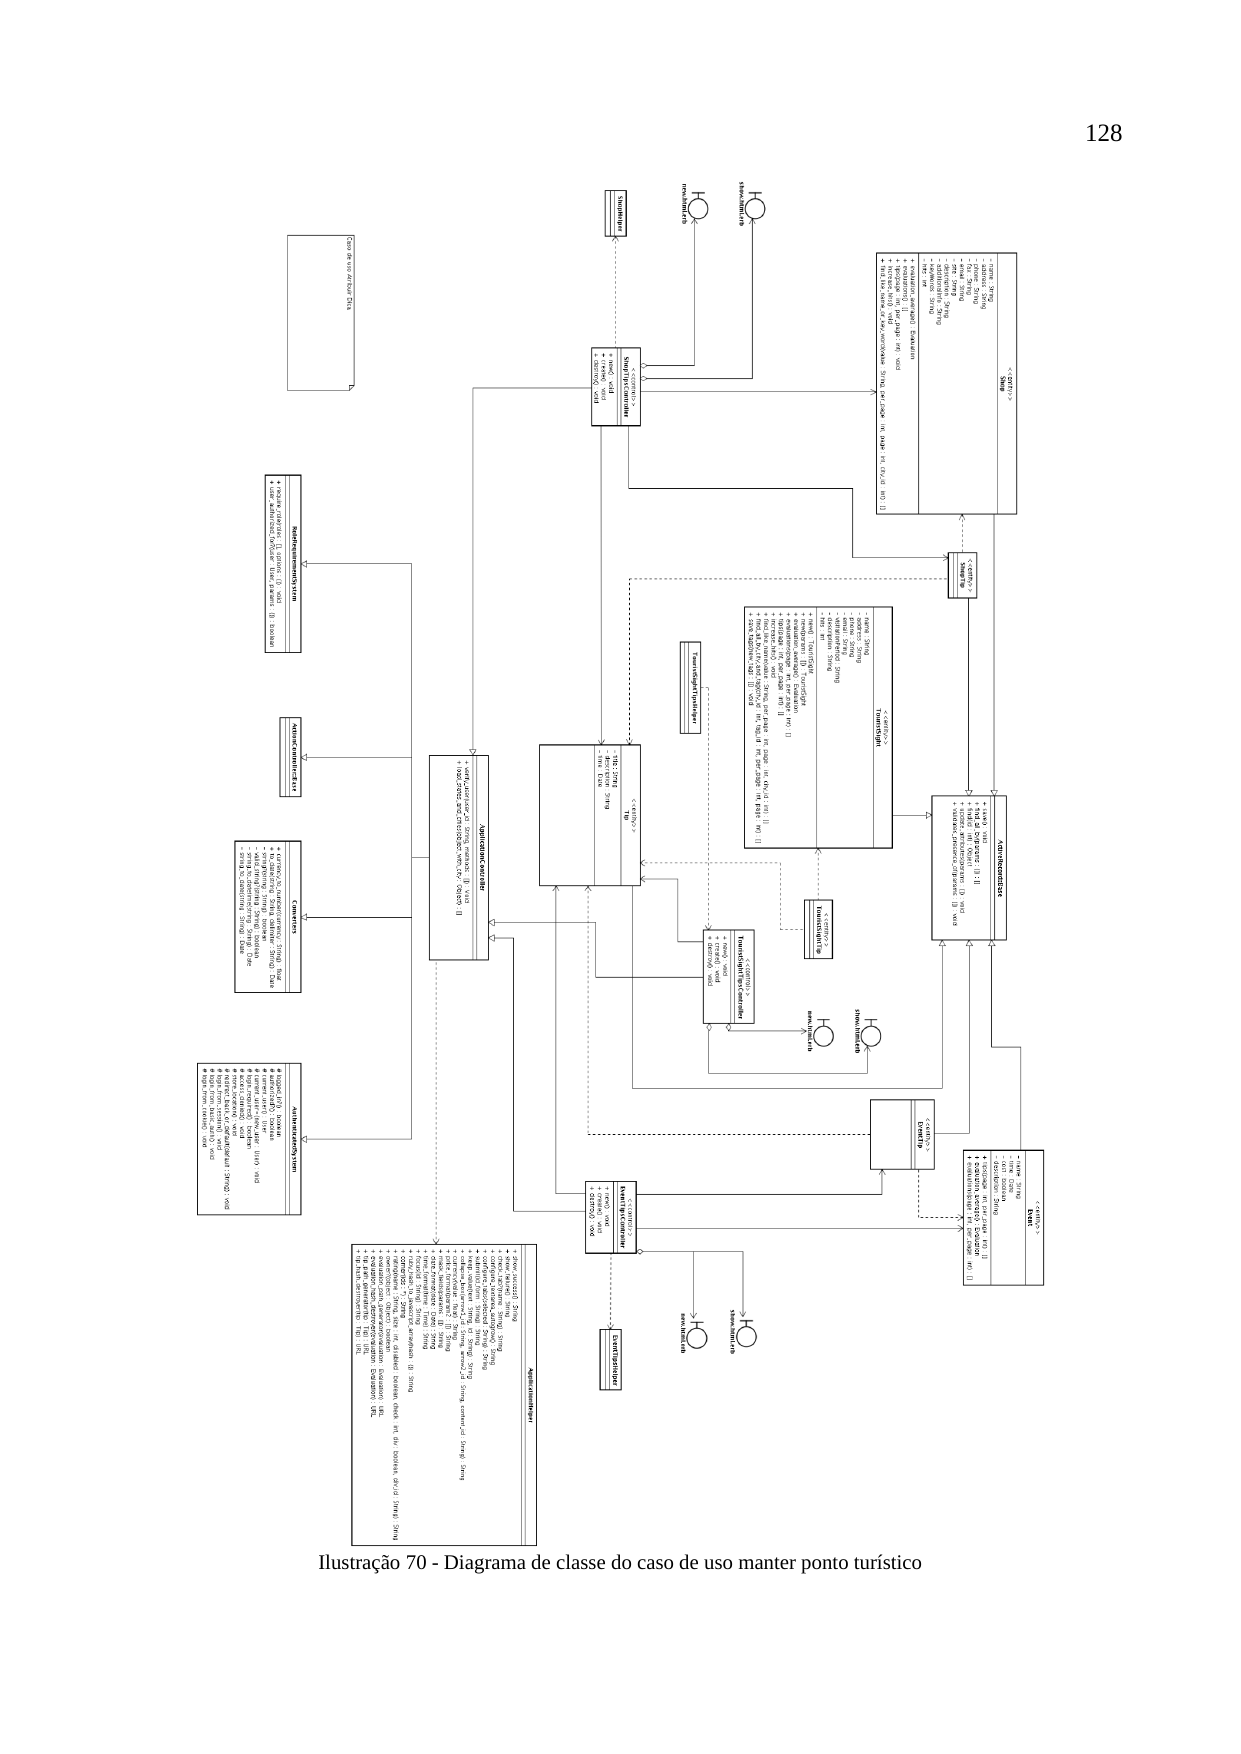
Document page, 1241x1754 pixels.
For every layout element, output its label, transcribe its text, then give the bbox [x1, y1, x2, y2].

picture [194, 178, 1048, 1550]
text Ilustração 70 - Diagrama de classe do caso de uso manter ponto turístico [193, 1550, 1048, 1574]
